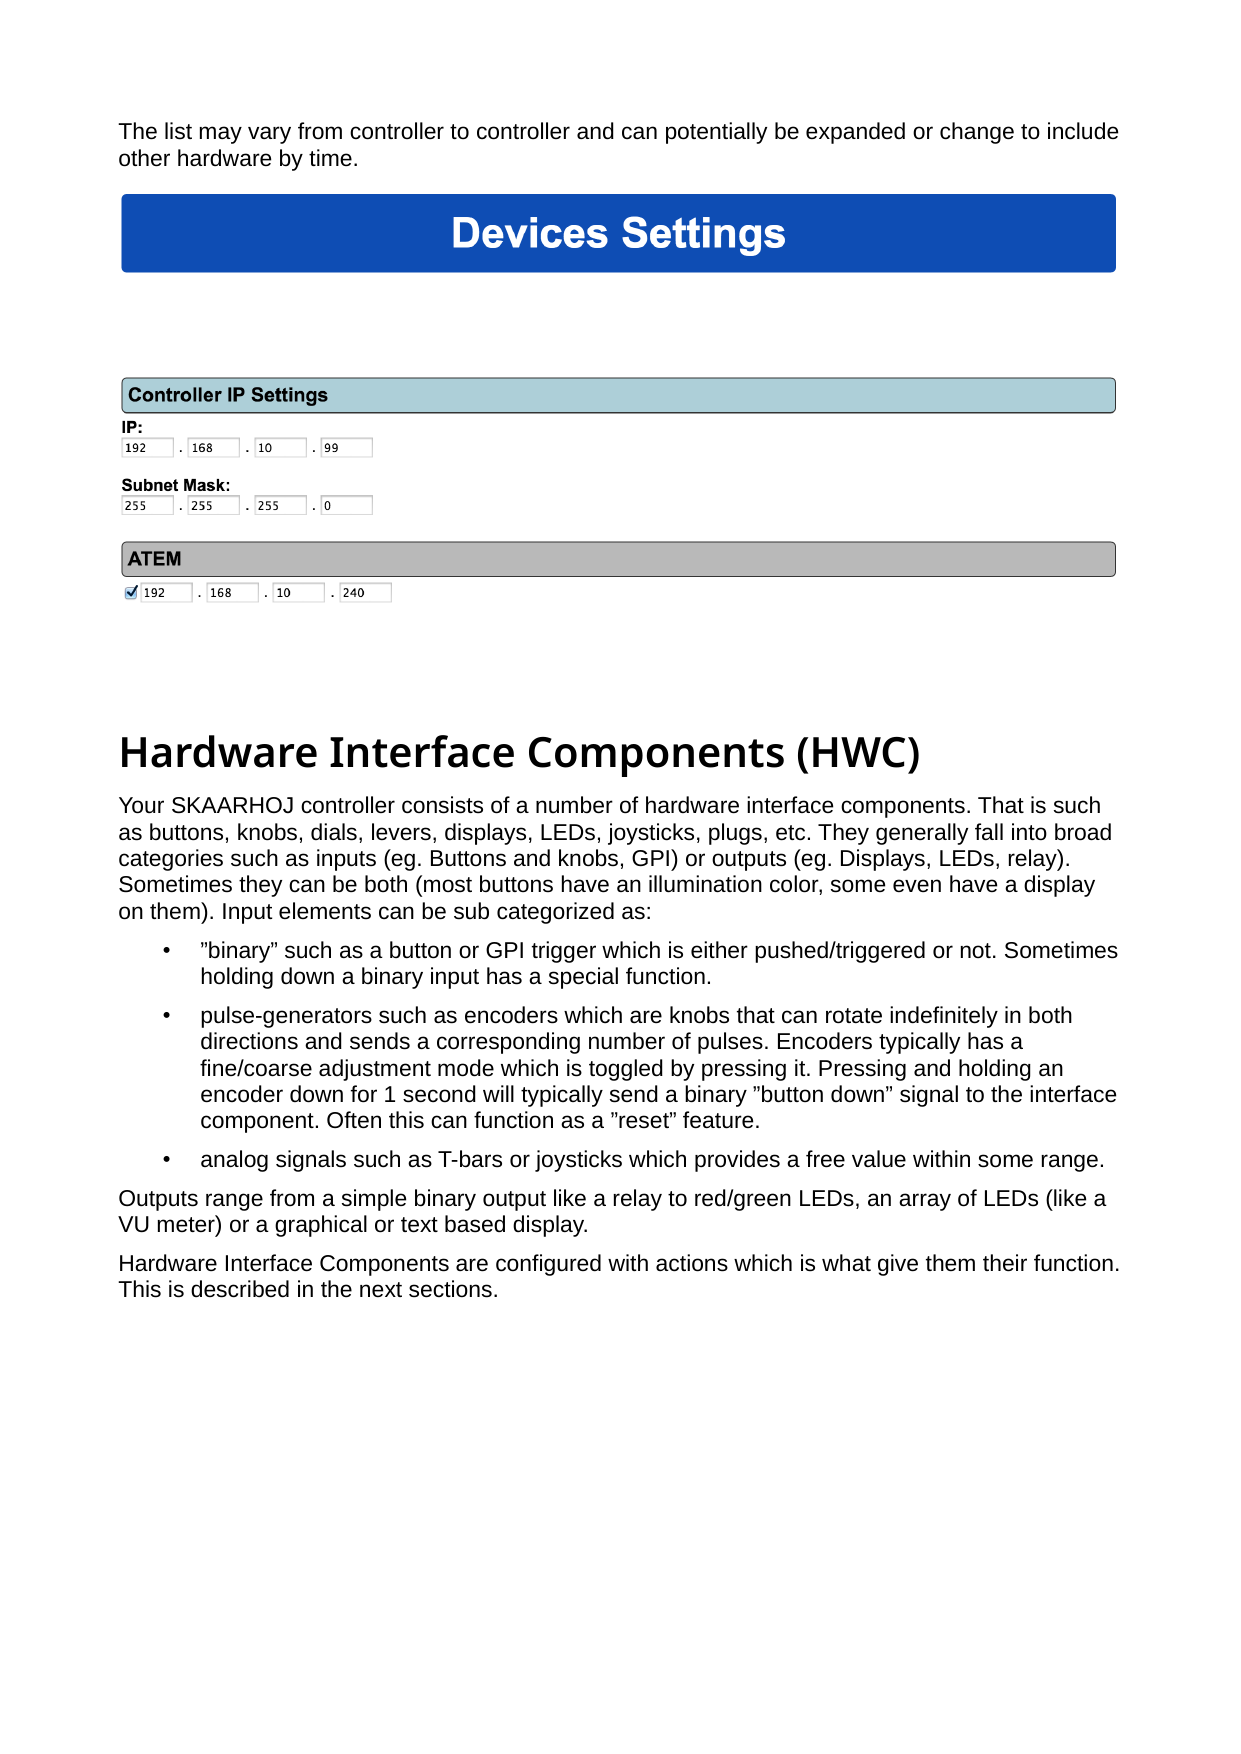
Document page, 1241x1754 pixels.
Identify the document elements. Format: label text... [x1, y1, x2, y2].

list analog signals such as T-bars or joysticks which provides a free value within some range. [163, 1146, 1122, 1172]
picture [118, 183, 1123, 621]
text Outputs range from a simple binary output like a relay to red/green LEDs, an array of LEDs (like a VU meter) or a graphical or text based display. [118, 1185, 1122, 1238]
list ”binary” such as a button or GPI trigger which is either pushed/triggered or not. Sometimes holding down a binary input has a special function. [163, 937, 1122, 989]
subtitle Hardware Interface Components (HWC) [118, 723, 1122, 780]
text The list may vary from controller to controller and can potentially be expanded or change to include other hardware by time. [118, 118, 1122, 171]
list pulse-generators such as encoders which are knobs that can rotate indefinitely in both directions and sends a corresponding number of pulses. Encoders typically has a fine/coarse adjustment mode which is toggled by pressing it. Pressing and holding an encoder down for 1 second will typically send a binary ”button down” signal to the interface component. Often this can function as a ”reset” feature. [163, 1002, 1122, 1133]
text Hardware Interface Components are configured with actions which is what give them their function. This is described in the next sections. [118, 1250, 1122, 1303]
text Your SKAARHOJ controller consists of a number of hardware interface components. That is such as buttons, knobs, dials, levers, displays, LEDs, joysticks, plugs, etc. They generally fall into broad categories such as inputs (eg. Buttons and knobs, GPI) or outputs (eg. Displays, LEDs, relay). Sometimes they can be both (most buttons have an illumination color, some even have a display on them). Input elements can be sub categorized as: [118, 792, 1122, 924]
